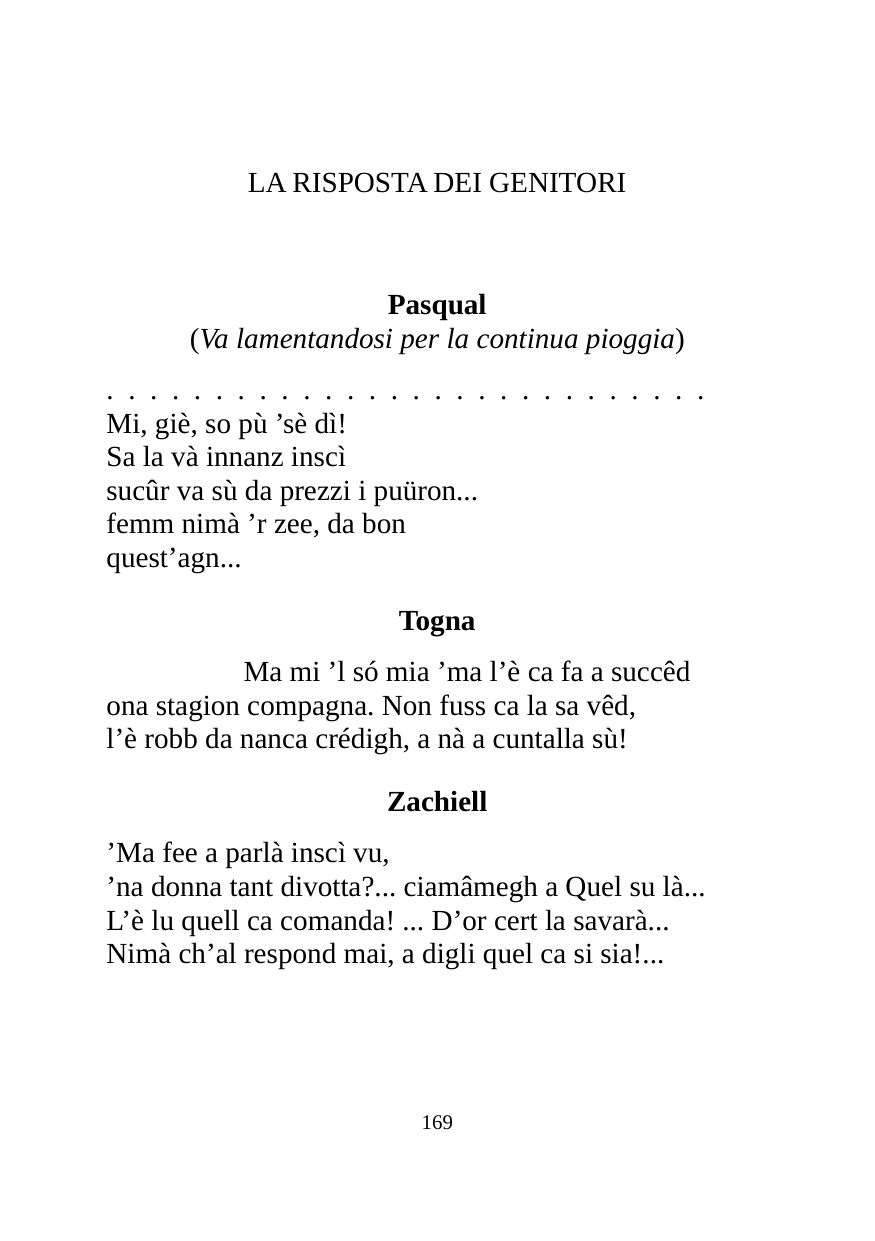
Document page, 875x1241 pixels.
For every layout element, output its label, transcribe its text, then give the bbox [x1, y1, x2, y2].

text Ma mi ’l só mia ’ma l’è ca fa a succêd [106, 654, 768, 688]
text Nimà ch’al respond mai, a digli quel ca si sia!... [106, 936, 768, 970]
text sucûr va sù da prezzi i puüron... [106, 473, 768, 506]
text Mi, giè, so pù ’sè dì! [106, 406, 768, 439]
text l’è robb da nanca crédigh, a nà a cuntalla sù! [106, 721, 768, 755]
text quest’agn... [106, 540, 768, 573]
text L’è lu quell ca comanda! ... D’or cert la savarà... [106, 903, 768, 936]
text femm nimà ’r zee, da bon [106, 506, 768, 540]
text Pasqual (Va lamentandosi per la continua pioggia) [106, 287, 768, 354]
text Sa la và innanz inscì [106, 439, 768, 473]
text ona stagion compagna. Non fuss ca la sa vêd, [106, 688, 768, 721]
text . . . . . . . . . . . . . . . . . . . . . . . . . . . . [106, 372, 768, 406]
text ’na donna tant divotta?... ciamâmegh a Quel su là... [106, 869, 768, 903]
subtitle LA RISPOSTA DEI GENITORI [106, 165, 768, 199]
text Zachiell [106, 784, 768, 818]
text Togna [106, 603, 768, 636]
text ’Ma fee a parlà inscì vu, [106, 836, 768, 869]
